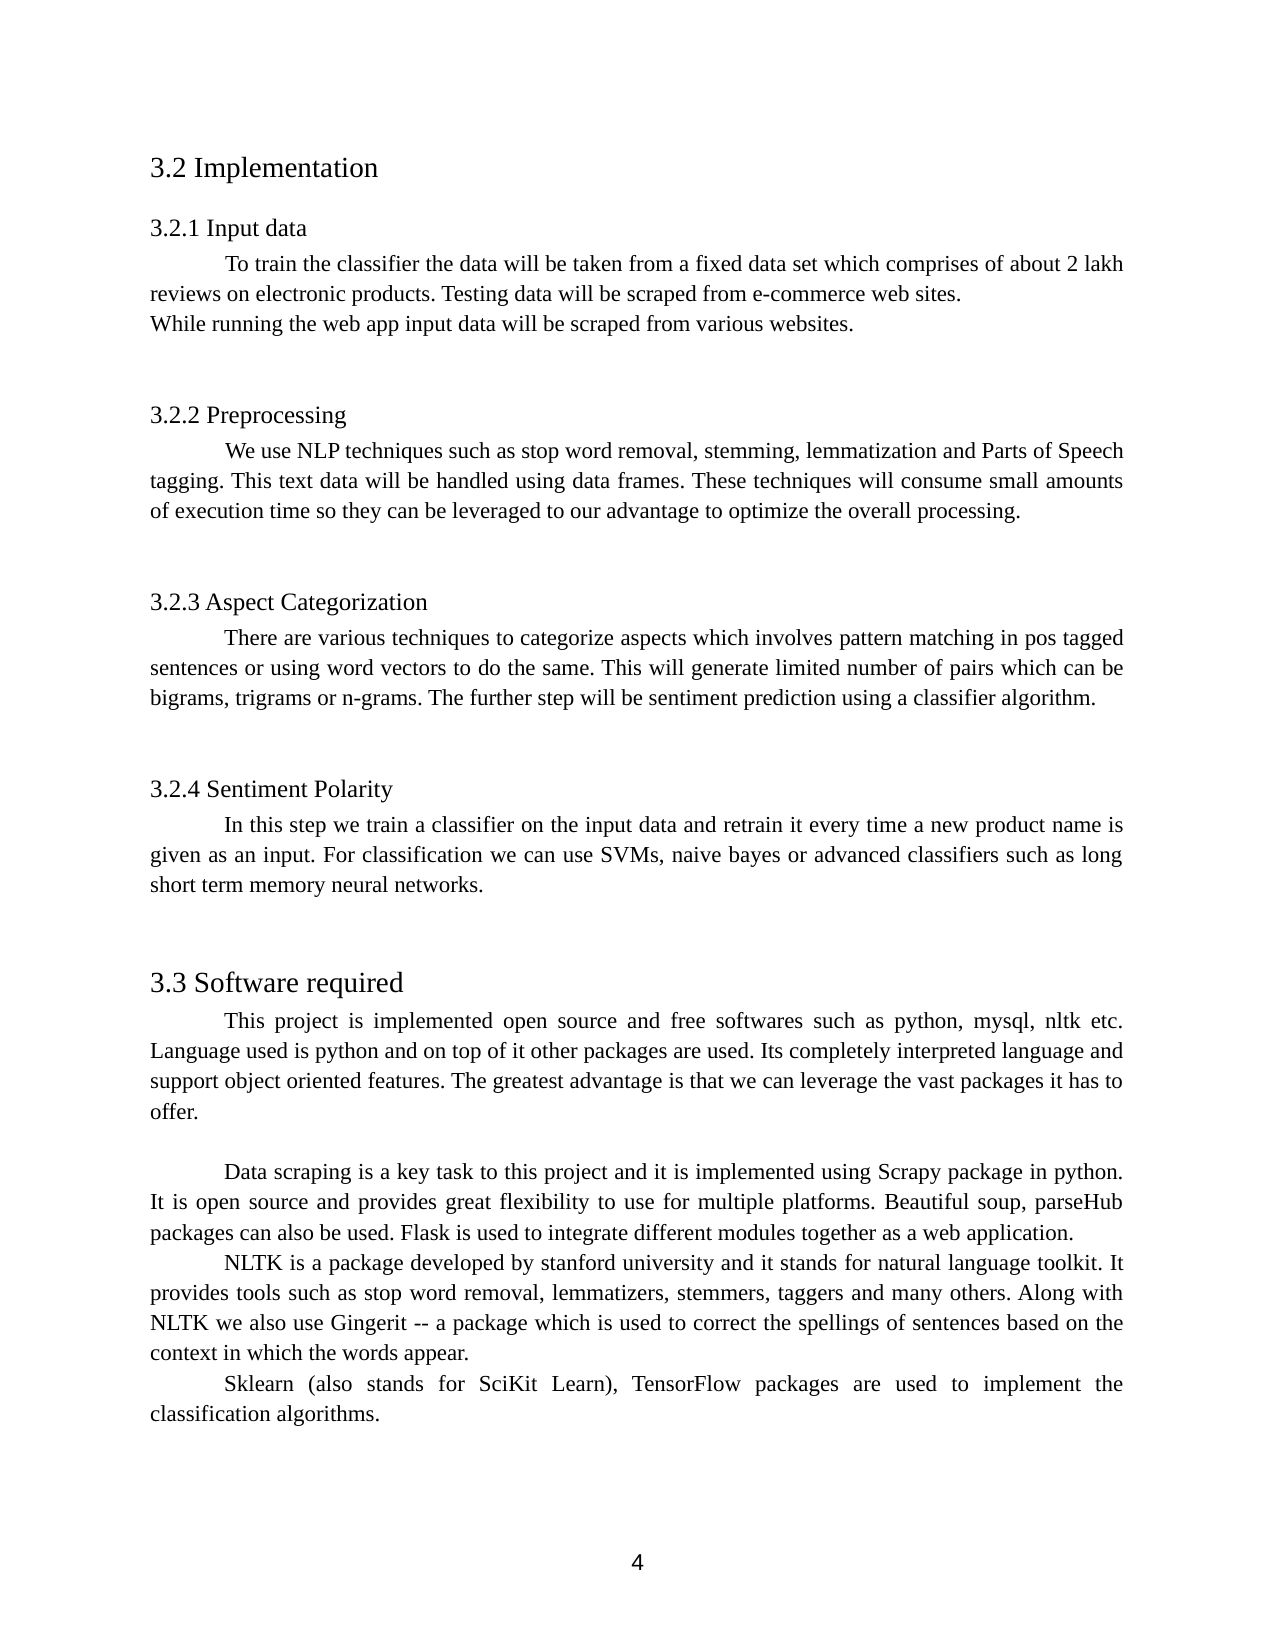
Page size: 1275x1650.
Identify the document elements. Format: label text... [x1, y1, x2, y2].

text We use NLP techniques such as stop word removal, stemming, lemmatization and Parts of Speech tagging. This text data will be handled using data frames. These techniques will consume small amounts of execution time so they can be leveraged to our advantage to optimize the overall processing. [150, 437, 1125, 524]
text In this step we train a classifier on the input data and retrain it every time a new product name is given as an input. For classification we can use SVMs, naive bayes or advanced classifiers such as long short term memory neural networks. [150, 811, 1125, 898]
subtitle 3.2.2 Preprocessing [150, 400, 1125, 428]
text This project is implemented open source and free softwares such as python, mysql, nltk etc. Language used is python and on top of it other packages are used. Its completely interpreted language and support object oriented features. The greatest advantage is that we can leverage the vast packages it has to offer. [150, 1007, 1125, 1124]
text Data scraping is a key task to this project and it is implemented using Scrapy package in python. It is open source and provides great flexibility to use for multiple platforms. Beautiful soup, parseHub packages can also be used. Flask is used to integrate different modules together as a web application. [150, 1158, 1125, 1245]
text To train the classifier the data will be taken from a fixed data set which comprises of about 2 lakh reviews on electronic products. Testing data will be scraped from e-commerce web sites. [150, 250, 1125, 306]
text Sklearn (also stands for SciKit Learn), TensorFlow packages are used to implement the classification algorithms. [150, 1369, 1125, 1426]
subtitle 3.2.1 Input data [150, 213, 1125, 241]
text There are various techniques to categorize aspects which involves pattern matching in pos tagged sentences or using word vectors to do the same. This will generate limited number of pairs which can be bigrams, trigrams or n-grams. The further step will be sentiment prediction using a classifier algorithm. [150, 624, 1125, 711]
subtitle 3.2.3 Aspect Categorization [150, 587, 1125, 616]
text NLTK is a package developed by stanford university and it stands for natural language toolkit. It provides tools such as stop word removal, lemmatizers, stemmers, taggers and many others. Along with NLTK we also use Gingerit -- a package which is used to correct the spellings of sentences based on the context in which the words appear. [150, 1249, 1125, 1366]
subtitle 3.3 Software required [150, 965, 1125, 999]
text While running the web app input data will be scraped from various websites. [150, 310, 1125, 337]
subtitle 3.2.4 Sentiment Polarity [150, 774, 1125, 803]
subtitle 3.2 Implementation [150, 150, 1125, 183]
